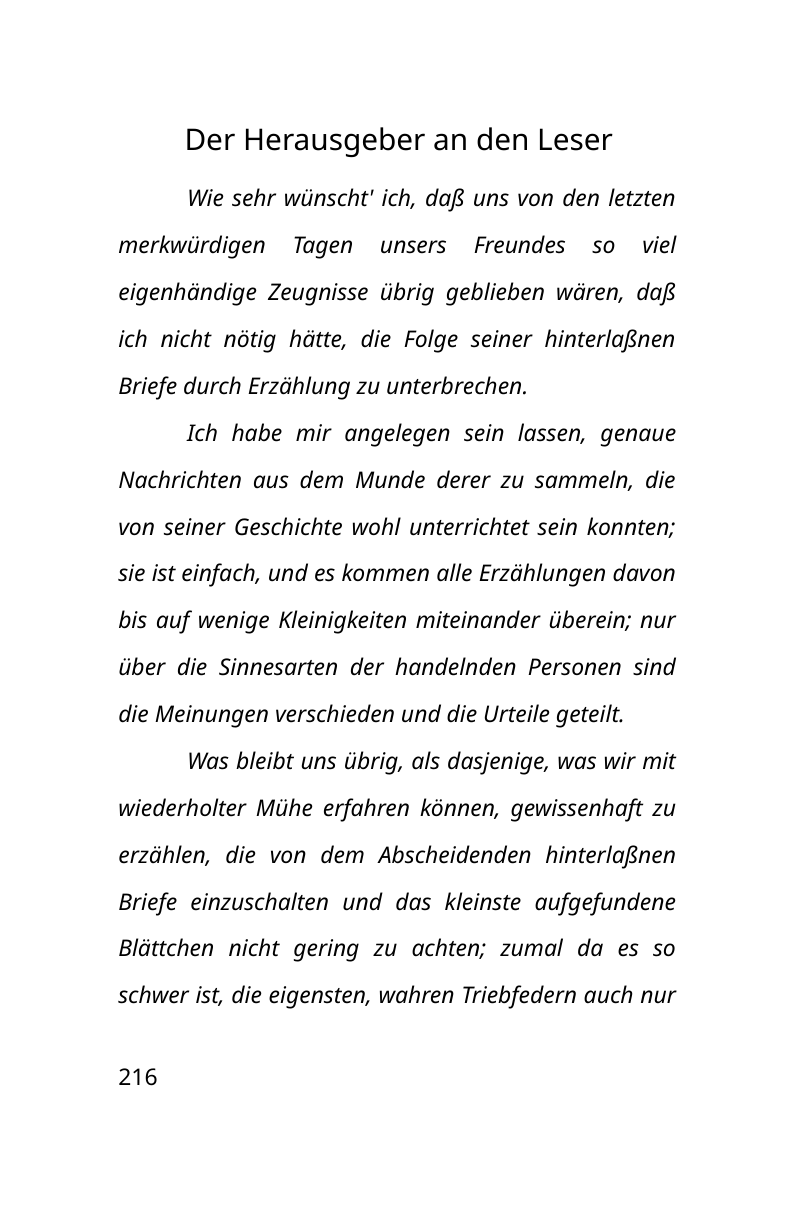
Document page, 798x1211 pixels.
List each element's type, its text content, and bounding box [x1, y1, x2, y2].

text Ich habe mir angelegen sein lassen, genaue Nachrichten aus dem Munde derer zu sammeln, die von seiner Geschichte wohl unterrichtet sein konnten; sie ist einfach, und es kommen alle Erzählungen davon bis auf wenige Kleinigkeiten miteinander überein; nur über die Sinnesarten der handelnden Personen sind die Meinungen verschieden und die Urteile geteilt. [118, 417, 679, 729]
text Was bleibt uns übrig, als dasjenige, was wir mit wiederholter Mühe erfahren können, gewissenhaft zu erzählen, die von dem Abscheidenden hinterlaßnen Briefe einzuschalten und das kleinste aufgefundene Blättchen nicht gering zu achten; zumal da es so schwer ist, die eigensten, wahren Triebfedern auch nur [118, 745, 679, 1011]
text Wie sehr wünscht' ich, daß uns von den letzten merkwürdigen Tagen unsers Freundes so viel eigenhändige Zeugnisse übrig geblieben wären, daß ich nicht nötig hätte, die Folge seiner hinterlaßnen Briefe durch Erzählung zu unterbrechen. [118, 182, 679, 401]
subtitle Der Herausgeber an den Leser [118, 118, 679, 159]
